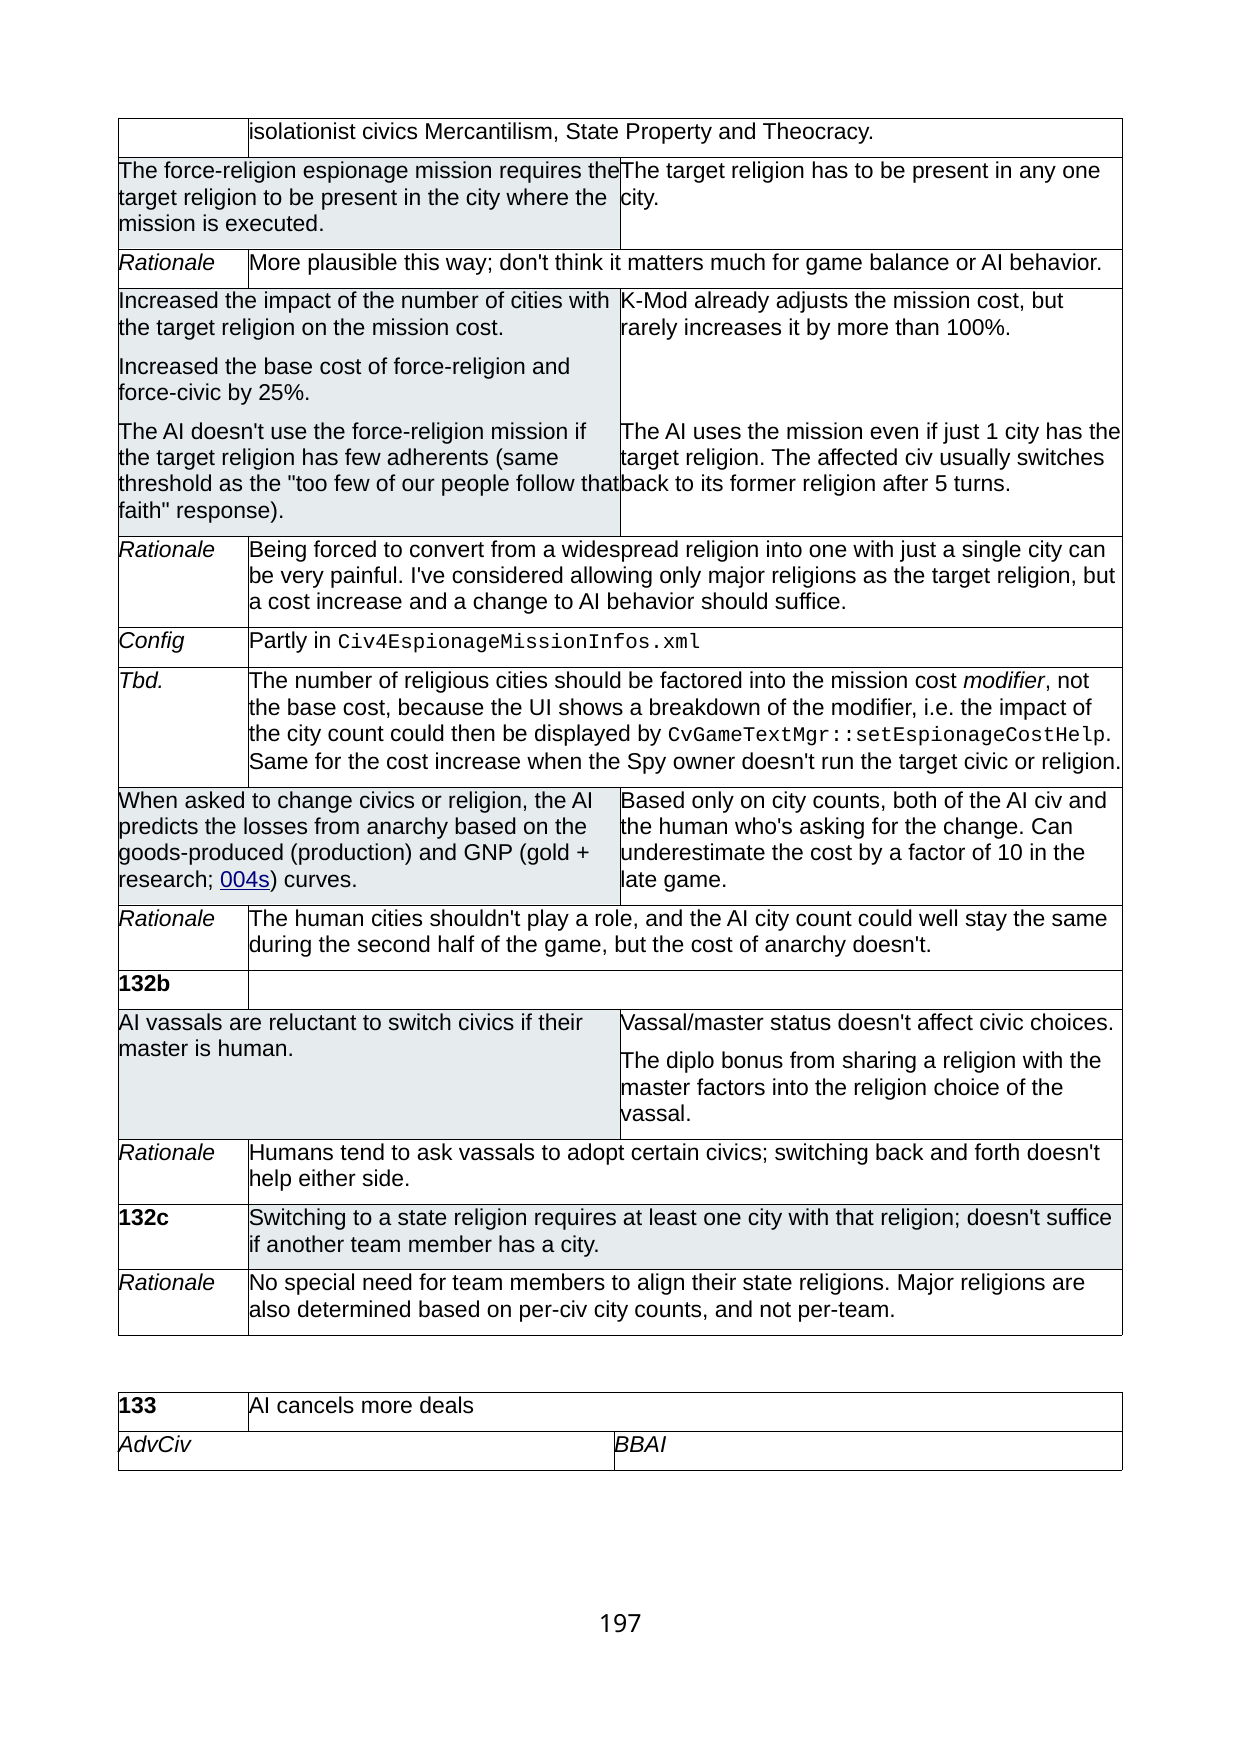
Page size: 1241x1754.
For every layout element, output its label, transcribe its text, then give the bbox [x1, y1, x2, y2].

table_cell The target religion has to be present in any one city. [621, 158, 1122, 248]
table_cell BBAI [615, 1432, 1122, 1470]
table_header AI cancels more deals [249, 1393, 1122, 1431]
table_cell [119, 119, 248, 157]
table_cell Switching to a state religion requires at least one city with that religion; doesn't suffice if another team member has a city. [249, 1205, 1122, 1269]
table_cell Partly in Civ4EspionageMissionInfos.xml [249, 628, 1122, 667]
table_cell Based only on city counts, both of the AI civ and the human who's asking for the change. Can underestimate the cost by a factor of 10 in the late game. [621, 788, 1122, 904]
table_cell The number of religious cities should be factored into the mission cost modifier, not the base cost, because the UI shows a breakdown of the modifier, i.e. the impact of the city count could then be displayed by CvGameTextMgr::setEspionageCostHelp. Same for the cost increase when the Spy owner doesn't run the target civic or religion. [249, 668, 1122, 787]
table_cell Being forced to convert from a widespread religion into one with just a single city can be very painful. I've considered allowing only major religions as the target religion, but a cost increase and a change to AI behavior should suffice. [249, 537, 1122, 627]
table_cell Rationale [119, 1270, 248, 1334]
table_cell Rationale [119, 1140, 248, 1204]
table_cell The human cities shouldn't play a role, and the AI city count could well stay the same during the second half of the game, but the cost of anarchy doesn't. [249, 906, 1122, 970]
table_cell 132c [119, 1205, 248, 1269]
table_cell The force-religion espionage mission requires the target religion to be present in the city where the mission is executed. [119, 158, 620, 248]
table_cell [249, 971, 1122, 1008]
table_cell Rationale [119, 537, 248, 627]
table_cell Humans tend to ask vassals to adopt certain civics; switching back and forth doesn't help either side. [249, 1140, 1122, 1204]
table_cell AdvCiv [119, 1432, 614, 1470]
table_cell When asked to change civics or religion, the AI predicts the losses from anarchy based on the goods-produced (production) and GNP (gold + research; 004s) curves. [119, 788, 620, 904]
table_header 133 [119, 1393, 248, 1431]
table_cell AI vassals are reluctant to switch civics if their master is human. [119, 1010, 620, 1139]
table_cell More plausible this way; don't think it matters much for game balance or AI behavior. [249, 250, 1122, 287]
table_cell No special need for team members to align their state religions. Major religions are also determined based on per-civ city counts, and not per-team. [249, 1270, 1122, 1334]
table_cell isolationist civics Mercantilism, State Property and Theocracy. [249, 119, 1122, 157]
table_cell 132b [119, 971, 248, 1008]
table_cell Rationale [119, 906, 248, 970]
table_cell Vassal/master status doesn't affect civic choices. The diplo bonus from sharing a religion with the master factors into the religion choice of the vassal. [621, 1010, 1122, 1139]
table_cell K-Mod already adjusts the mission cost, but rarely increases it by more than 100%. The AI uses the mission even if just 1 city has the target religion. The affected civ usually switches back to its former religion after 5 turns. [621, 289, 1122, 536]
table_cell Config [119, 628, 248, 667]
table_cell Increased the impact of the number of cities with the target religion on the mission cost. Increased the base cost of force-religion and force-civic by 25%. The AI doesn't use the force-religion mission if the target religion has few adherents (same threshold as the "too few of our people follow that faith" response). [119, 289, 620, 536]
table_cell Rationale [119, 250, 248, 287]
table_cell Tbd. [119, 668, 248, 787]
